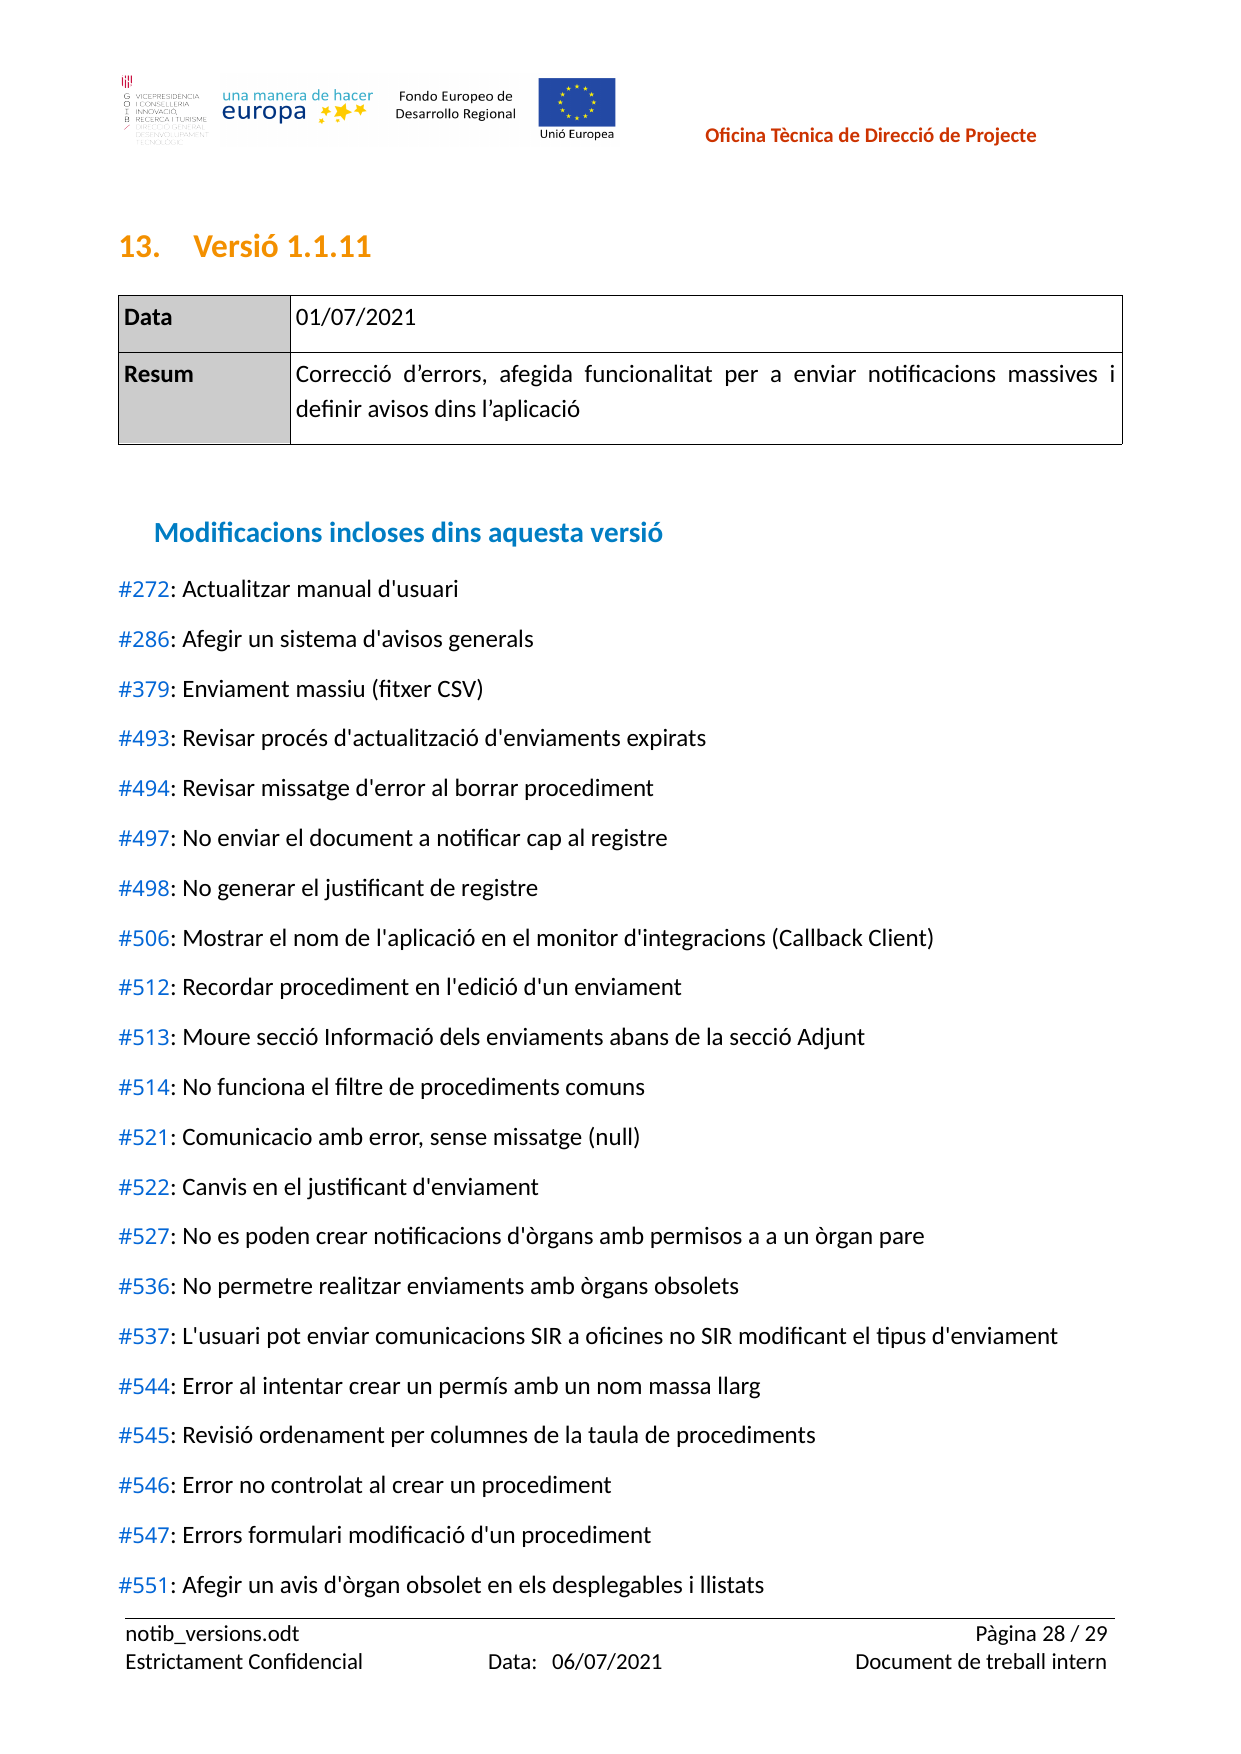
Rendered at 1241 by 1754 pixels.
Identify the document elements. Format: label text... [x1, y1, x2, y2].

text #551: Afegir un avis d'òrgan obsolet en els desplegables i llistats [118, 1569, 1122, 1599]
text #546: Error no controlat al crear un procediment [118, 1469, 1122, 1500]
picture [219, 73, 621, 147]
table_header 01/07/2021 [291, 296, 1122, 352]
text #544: Error al intentar crear un permís amb un nom massa llarg [118, 1370, 1122, 1400]
text #272: Actualitzar manual d'usuari [118, 573, 1122, 604]
table_cell Correcció d’errors, afegida funcionalitat per a enviar notificacions massives i definir avisos dins l’aplicació [291, 353, 1122, 443]
text #521: Comunicacio amb error, sense missatge (null) [118, 1121, 1122, 1151]
text #498: No generar el justificant de registre [118, 872, 1122, 902]
text #494: Revisar missatge d'error al borrar procediment [118, 772, 1122, 803]
text #512: Recordar procediment en l'edició d'un enviament [118, 971, 1122, 1002]
text #286: Afegir un sistema d'avisos generals [118, 623, 1122, 653]
text #527: No es poden crear notificacions d'òrgans amb permisos a a un òrgan pare [118, 1220, 1122, 1251]
text #379: Enviament massiu (fitxer CSV) [118, 673, 1122, 703]
table_cell Resum [119, 353, 290, 443]
text #506: Mostrar el nom de l'aplicació en el monitor d'integracions (Callback Client) [118, 922, 1122, 952]
table_header Data [119, 296, 290, 352]
subtitle Modificacions incloses dins aquesta versió [153, 514, 1122, 549]
text #514: No funciona el filtre de procediments comuns [118, 1071, 1122, 1102]
text #545: Revisió ordenament per columnes de la taula de procediments [118, 1419, 1122, 1450]
picture [118, 73, 213, 147]
text #547: Errors formulari modificació d'un procediment [118, 1519, 1122, 1550]
text #493: Revisar procés d'actualització d'enviaments expirats [118, 722, 1122, 753]
subtitle Versió 1.1.11 [118, 225, 1122, 266]
text #537: L'usuari pot enviar comunicacions SIR a oficines no SIR modificant el tipus d'enviament [118, 1320, 1122, 1351]
text #513: Moure secció Informació dels enviaments abans de la secció Adjunt [118, 1021, 1122, 1052]
text #497: No enviar el document a notificar cap al registre [118, 822, 1122, 853]
text #536: No permetre realitzar enviaments amb òrgans obsolets [118, 1270, 1122, 1301]
text #522: Canvis en el justificant d'enviament [118, 1171, 1122, 1201]
